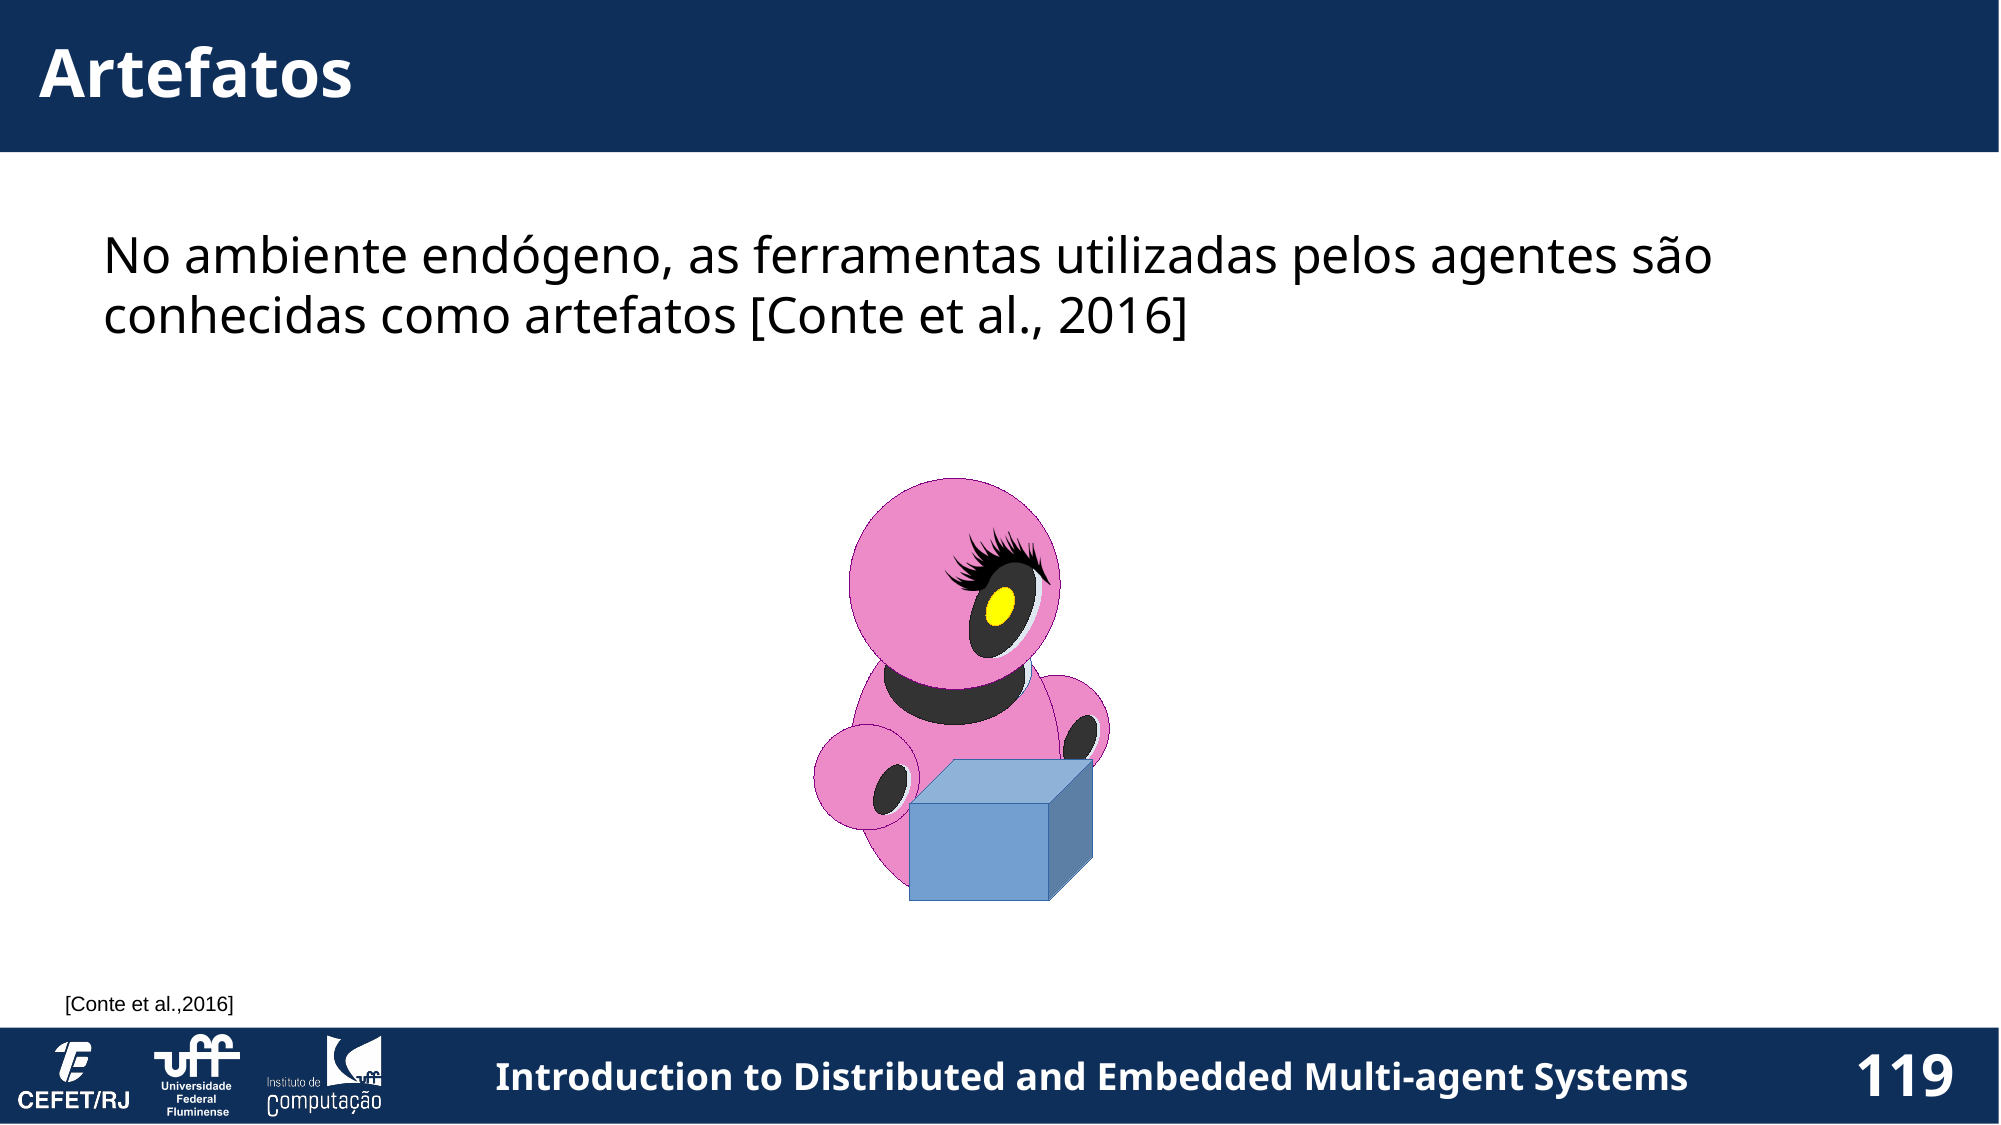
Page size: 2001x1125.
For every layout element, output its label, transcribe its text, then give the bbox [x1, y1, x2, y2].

picture [265, 1033, 383, 1117]
picture [944, 527, 1056, 591]
picture [153, 1033, 241, 1121]
picture [18, 1021, 129, 1125]
text_box Artefatos [25, 23, 1999, 119]
text_box [813, 478, 1110, 901]
text_box [Conte et al.,2016] [50, 958, 1969, 1024]
text_box No ambiente endógeno, as ferramentas utilizadas pelos agentes são conhecidas como artefatos [Conte et al., 2016] [88, 216, 1947, 352]
